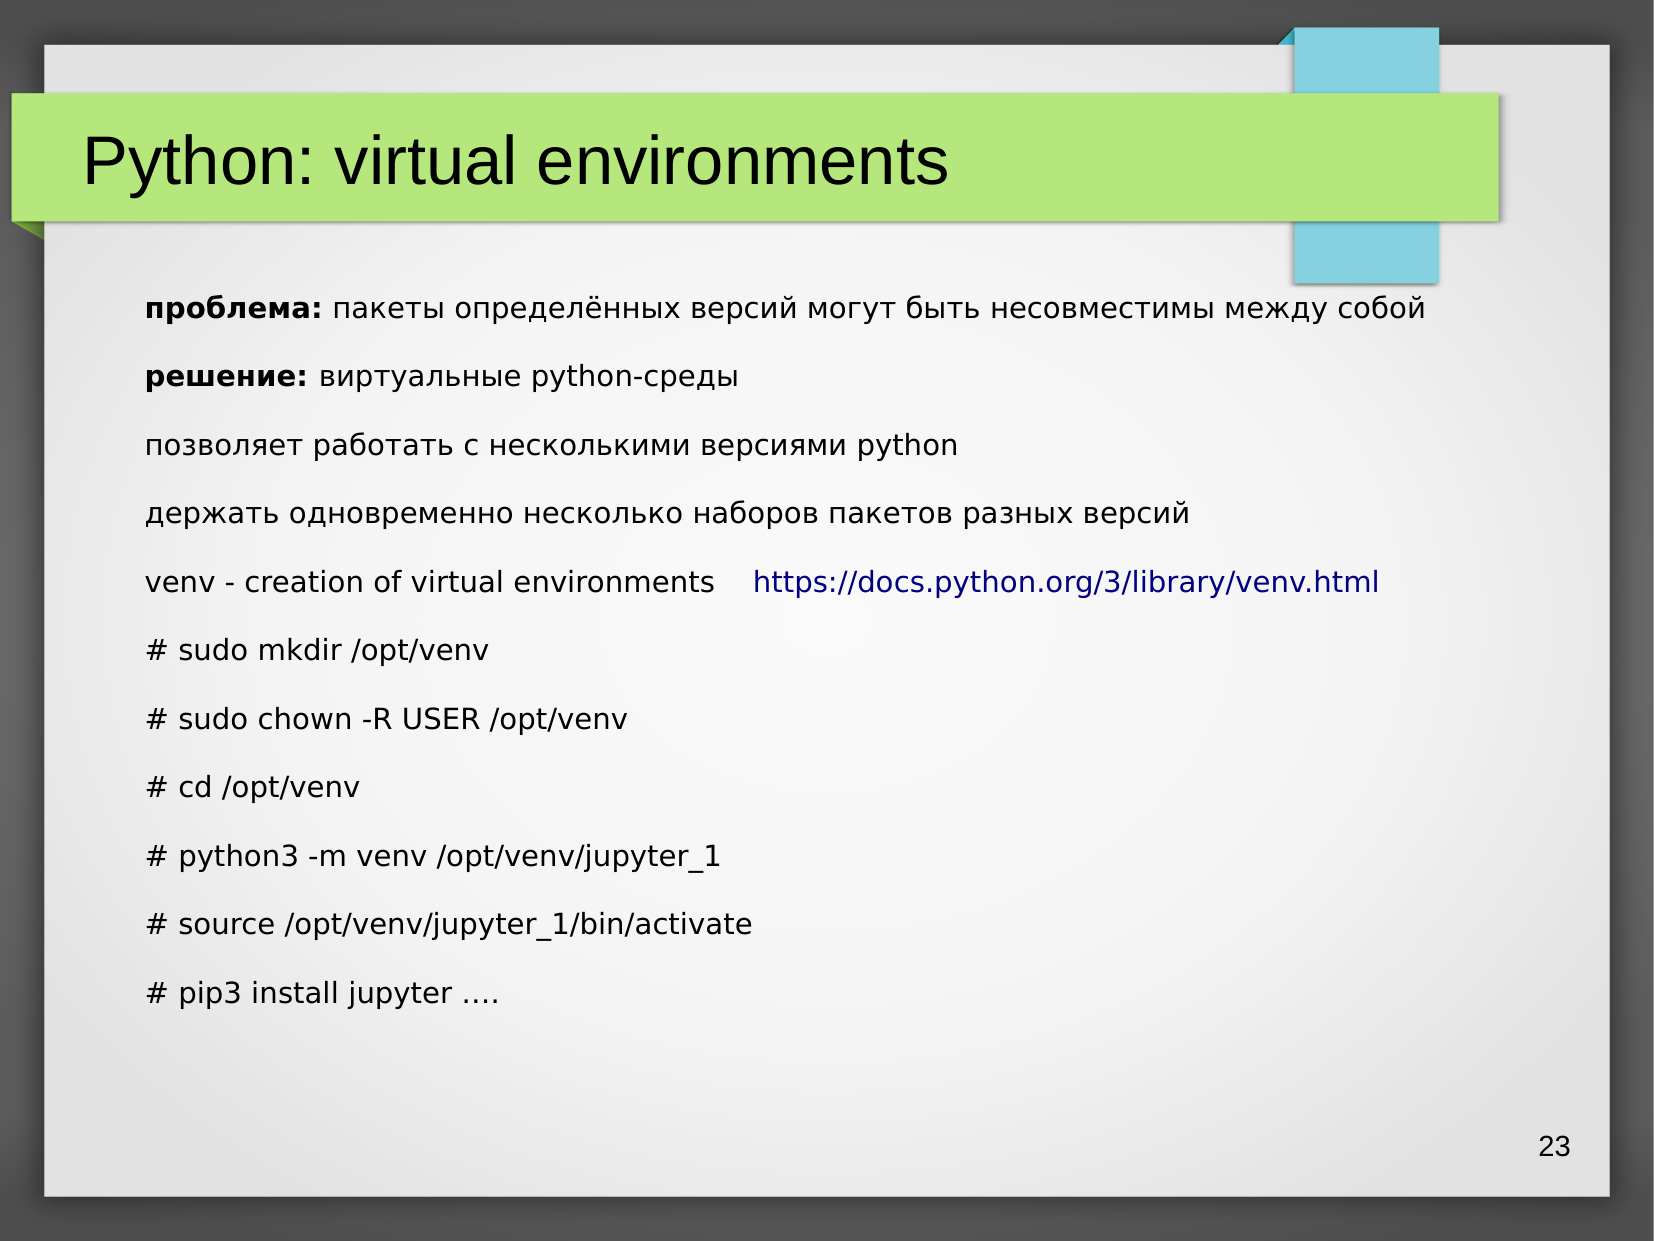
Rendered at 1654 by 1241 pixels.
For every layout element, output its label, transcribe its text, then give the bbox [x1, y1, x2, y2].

title Python: virtual environments [82, 96, 1571, 225]
picture [0, 0, 1654, 1241]
text_box проблема: пакеты определённых версий могут быть несовместимы между собой решение: виртуальные python-среды позволяет работать с несколькими версиями python держать одновременно несколько наборов пакетов разных версий venv - creation of virtual environments https://docs.python.org/3/library/venv.html # sudo mkdir /opt/venv # sudo chown -R USER /opt/venv # cd /opt/venv # python3 -m venv /opt/venv/jupyter_1 # source /opt/venv/jupyter_1/bin/activate # pip3 install jupyter …. [129, 283, 1489, 1121]
